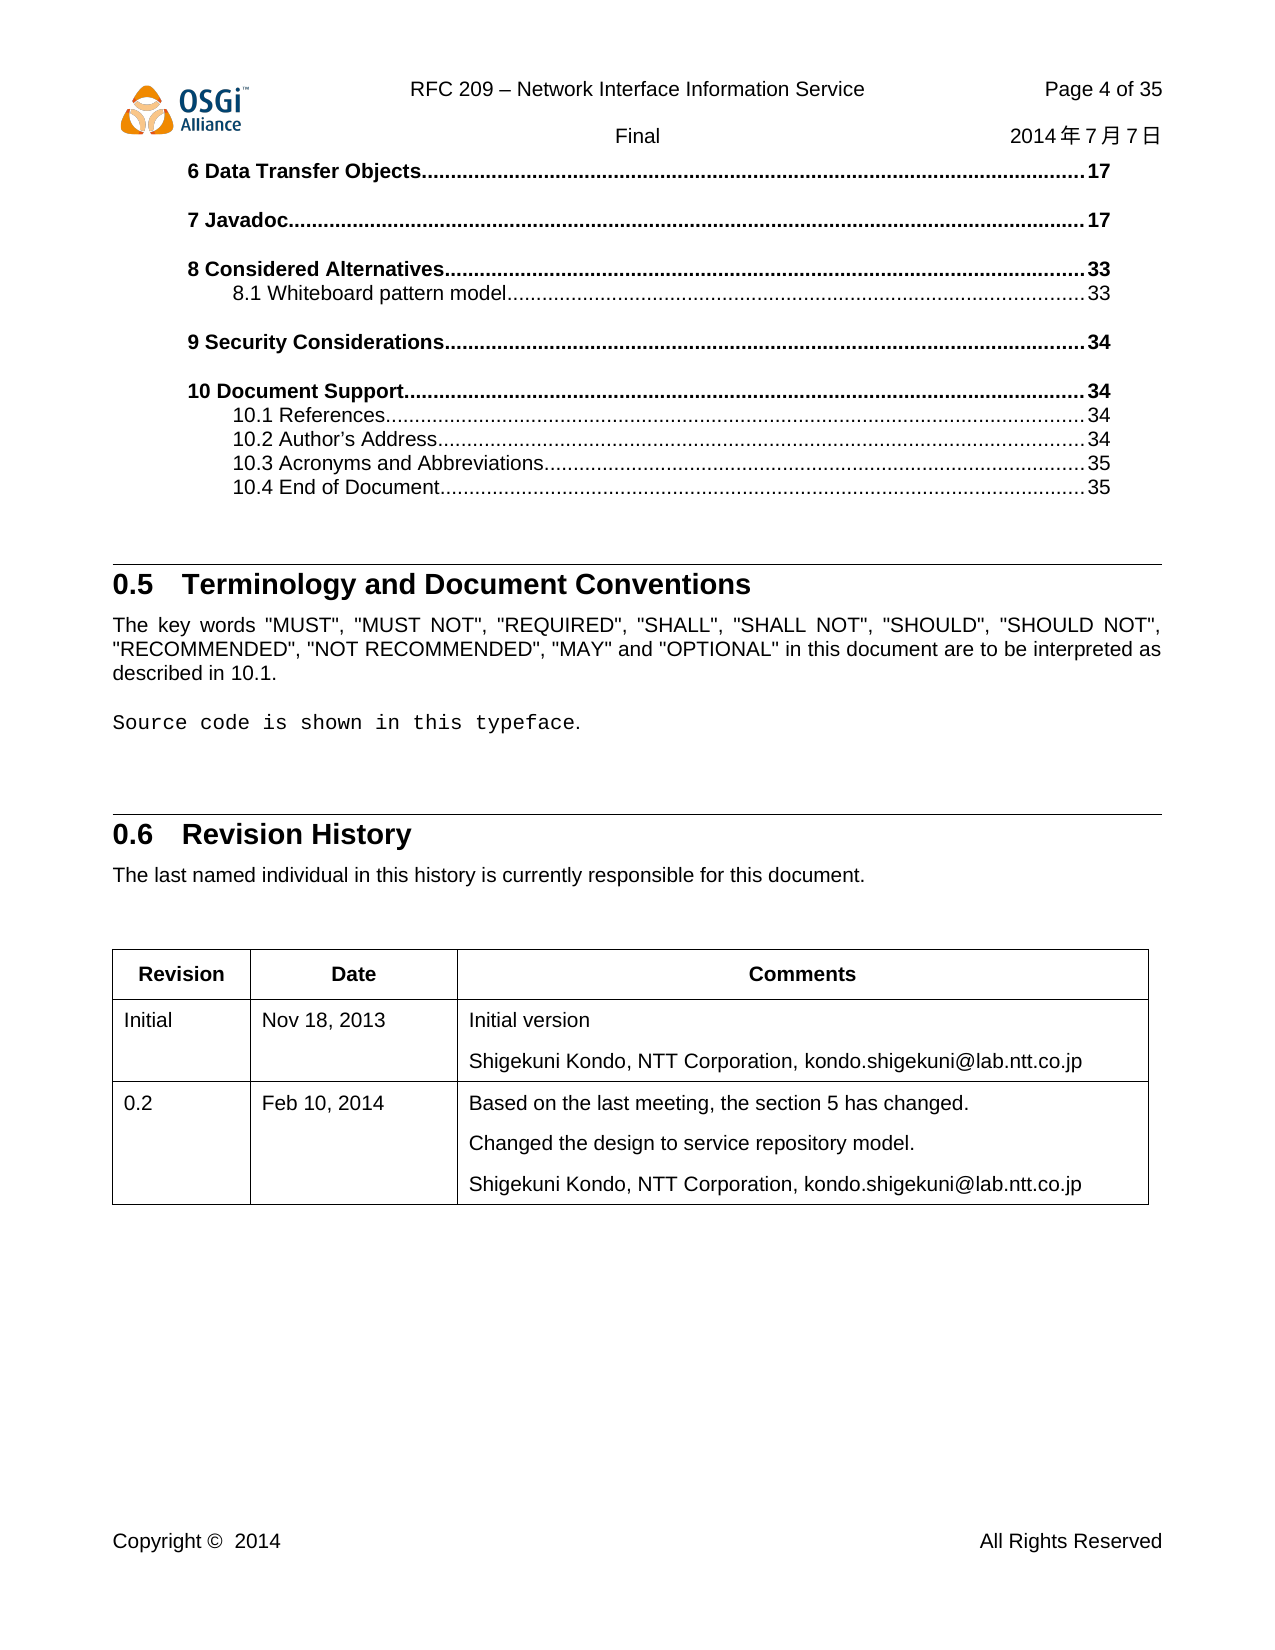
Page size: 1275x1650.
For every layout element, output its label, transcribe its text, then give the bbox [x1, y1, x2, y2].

text 10.2 Author’s Address 34 [232, 427, 1162, 451]
text 8.1 Whiteboard pattern model 33 [232, 281, 1162, 305]
table_cell Nov 18, 2013 [251, 1000, 457, 1081]
text 10 Document Support 34 [187, 379, 1162, 403]
text 9 Security Considerations 34 [187, 330, 1162, 354]
table_header Date [251, 950, 457, 999]
table_cell 0.2 [113, 1082, 250, 1204]
table_cell Initial version Shigekuni Kondo, NTT Corporation, kondo.shigekuni@lab.ntt.co.jp [458, 1000, 1148, 1081]
text 7 Javadoc 17 [187, 208, 1162, 232]
text 10.3 Acronyms and Abbreviations 35 [232, 451, 1162, 474]
table_cell Based on the last meeting, the section 5 has changed. Changed the design to service repository model. Shigekuni Kondo, NTT Corporation, kondo.shigekuni@lab.ntt.co.jp [458, 1082, 1148, 1204]
text 10.4 End of Document 35 [232, 474, 1162, 498]
picture [113, 78, 257, 142]
text The last named individual in this history is currently responsible for this document. [112, 863, 1162, 887]
table_header Comments [458, 950, 1148, 999]
text 8 Considered Alternatives 33 [187, 257, 1162, 281]
text 10.1 References 34 [232, 403, 1162, 427]
text Source code is shown in this typeface. [112, 710, 1162, 736]
subtitle Terminology and Document Conventions [112, 565, 1162, 601]
table_cell Feb 10, 2014 [251, 1082, 457, 1204]
table_header Revision [113, 950, 250, 999]
table_cell Initial [113, 1000, 250, 1081]
text The key words "MUST", "MUST NOT", "REQUIRED", "SHALL", "SHALL NOT", "SHOULD", "SHOULD NOT", "RECOMMENDED", "NOT RECOMMENDED", "MAY" and "OPTIONAL" in this document are to be interpreted as described in 10.1. [112, 613, 1162, 685]
text 6 Data Transfer Objects 17 [187, 159, 1162, 183]
subtitle Revision History [112, 815, 1162, 851]
